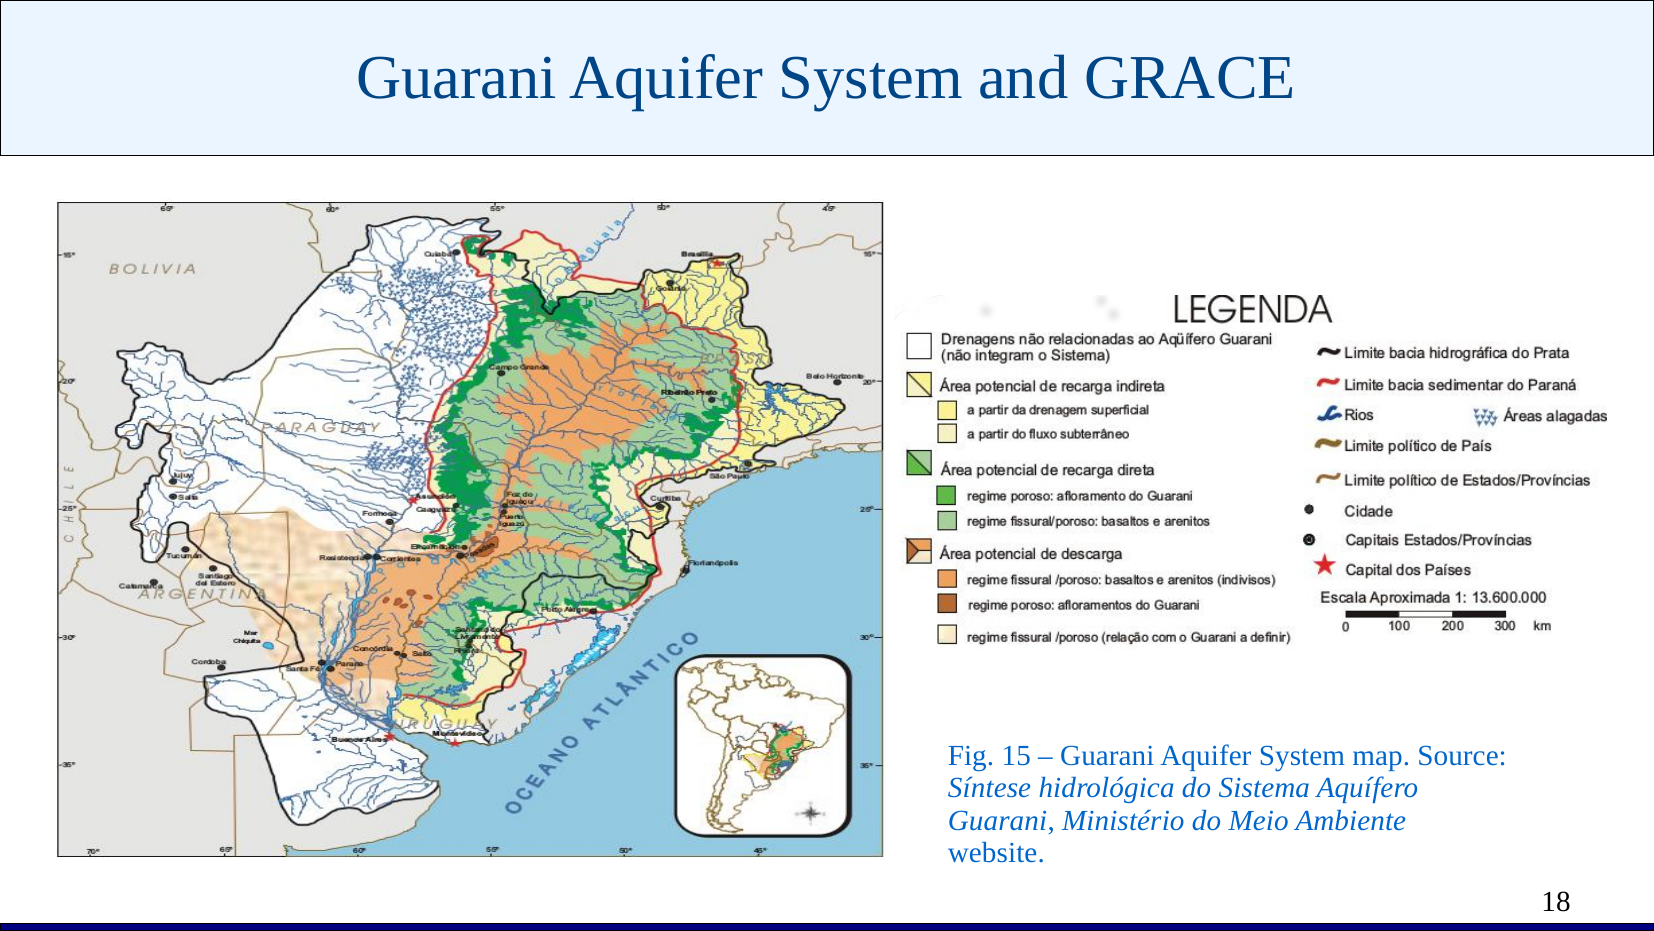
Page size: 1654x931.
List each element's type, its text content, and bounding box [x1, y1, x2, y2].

title Guarani Aquifer System and GRACE [82, 22, 1571, 133]
text_box Fig. 15 – Guarani Aquifer System map. Source: Síntese hidrológica do Sistema Aquífero Guarani, Ministério do Meio Ambiente website. [933, 732, 1524, 877]
picture [56, 199, 886, 858]
picture [894, 295, 1607, 651]
